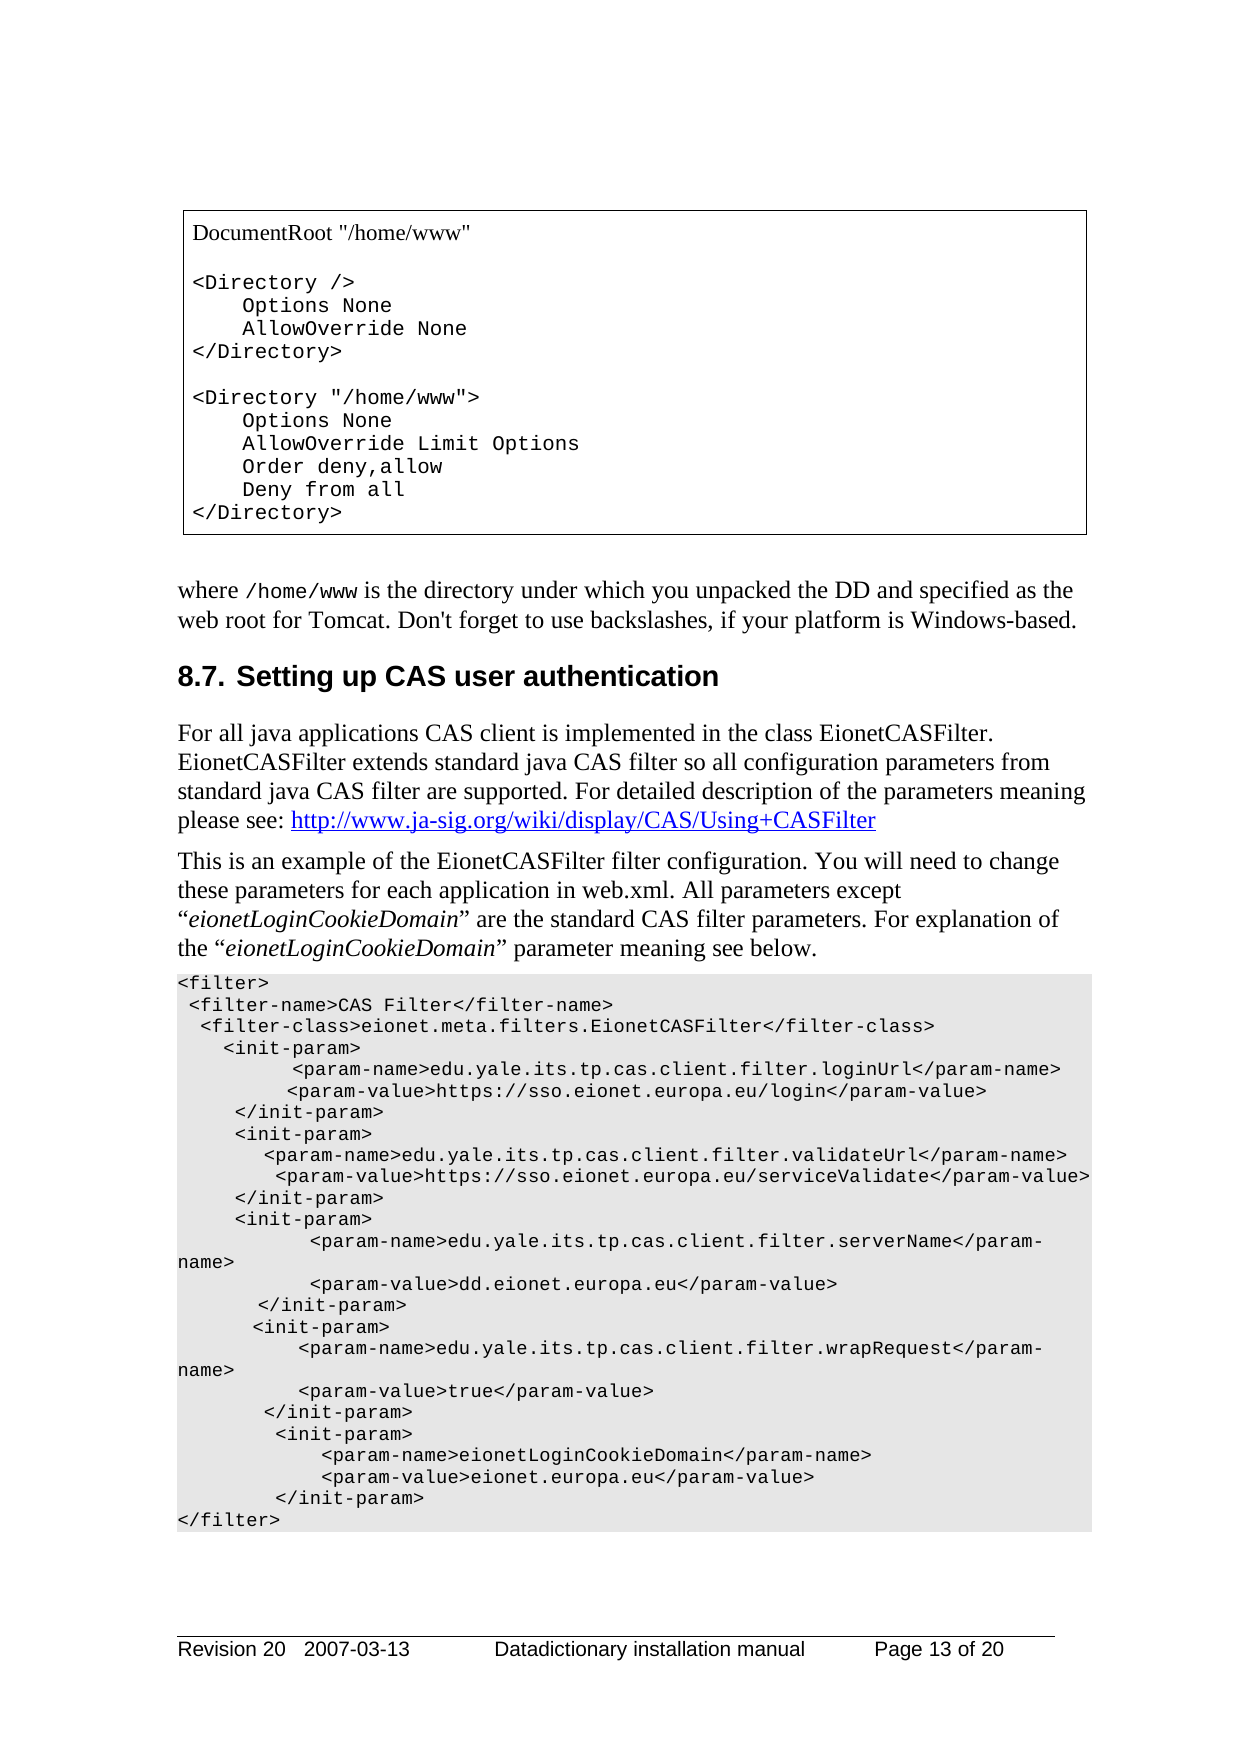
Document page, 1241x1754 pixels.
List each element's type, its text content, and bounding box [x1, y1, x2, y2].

list <init-param> [177, 1038, 1092, 1059]
list <init-param> [177, 1210, 1092, 1231]
list <filter> [177, 974, 1092, 995]
text Deny from all [184, 471, 1086, 494]
list </init-param> [177, 1296, 1092, 1317]
list <filter-class>eionet.meta.filters.EionetCASFilter</filter-class> [177, 1017, 1092, 1038]
list </filter> [177, 1510, 1092, 1532]
text <Directory "/home/www"> [184, 378, 1086, 402]
list <param-value>https://sso.eionet.europa.eu/login</param-value> [177, 1081, 1092, 1102]
list </init-param> [177, 1102, 1092, 1124]
list <param-name>eionetLoginCookieDomain</param-name> [177, 1446, 1092, 1467]
list <param-name>edu.yale.its.tp.cas.client.filter.validateUrl</param-name> [177, 1145, 1092, 1167]
list <param-value>eionet.europa.eu</param-value> [177, 1467, 1092, 1489]
text where /home/www is the directory under which you unpacked the DD and specified as the web root for Tomcat. Don't forget to use backslashes, if your platform is Windows-based. [177, 575, 1092, 634]
text This is an example of the EionetCASFilter filter configuration. You will need to change these parameters for each application in web.xml. All parameters except “eionetLoginCookieDomain” are the standard CAS filter parameters. For explanation of the “eionetLoginCookieDomain” parameter meaning see below. [177, 846, 1092, 962]
list <param-name>edu.yale.its.tp.cas.client.filter.wrapRequest</param-name> [177, 1338, 1092, 1381]
list </init-param> [177, 1403, 1092, 1424]
list <param-name>edu.yale.its.tp.cas.client.filter.serverName</param-name> [177, 1231, 1092, 1274]
list <param-value>https://sso.eionet.europa.eu/serviceValidate</param-value> [177, 1167, 1092, 1188]
list <param-name>edu.yale.its.tp.cas.client.filter.loginUrl</param-name> [177, 1059, 1092, 1081]
list <init-param> [177, 1317, 1092, 1338]
list </init-param> [177, 1489, 1092, 1510]
text </Directory> [184, 332, 1086, 364]
list <init-param> [177, 1424, 1092, 1446]
list <init-param> [177, 1124, 1092, 1145]
text AllowOverride None [184, 309, 1086, 332]
list <filter-name>CAS Filter</filter-name> [177, 995, 1092, 1017]
list <param-value>dd.eionet.europa.eu</param-value> [177, 1274, 1092, 1296]
text For all java applications CAS client is implemented in the class EionetCASFilter. EionetCASFilter extends standard java CAS filter so all configuration parameters from standard java CAS filter are supported. For detailed description of the parameters meaning please see: http://www.ja-sig.org/wiki/display/CAS/Using+CASFilter [177, 718, 1092, 834]
text Options None [184, 286, 1086, 309]
subtitle Setting up CAS user authentication [177, 659, 1092, 693]
text Order deny,allow [184, 448, 1086, 471]
text </Directory> [184, 494, 1086, 534]
text DocumentRoot "/home/www" [184, 211, 1086, 246]
text AllowOverride Limit Options [184, 424, 1086, 448]
text <Directory /> [184, 263, 1086, 286]
text Options None [184, 402, 1086, 424]
list </init-param> [177, 1188, 1092, 1210]
list <param-value>true</param-value> [177, 1381, 1092, 1403]
